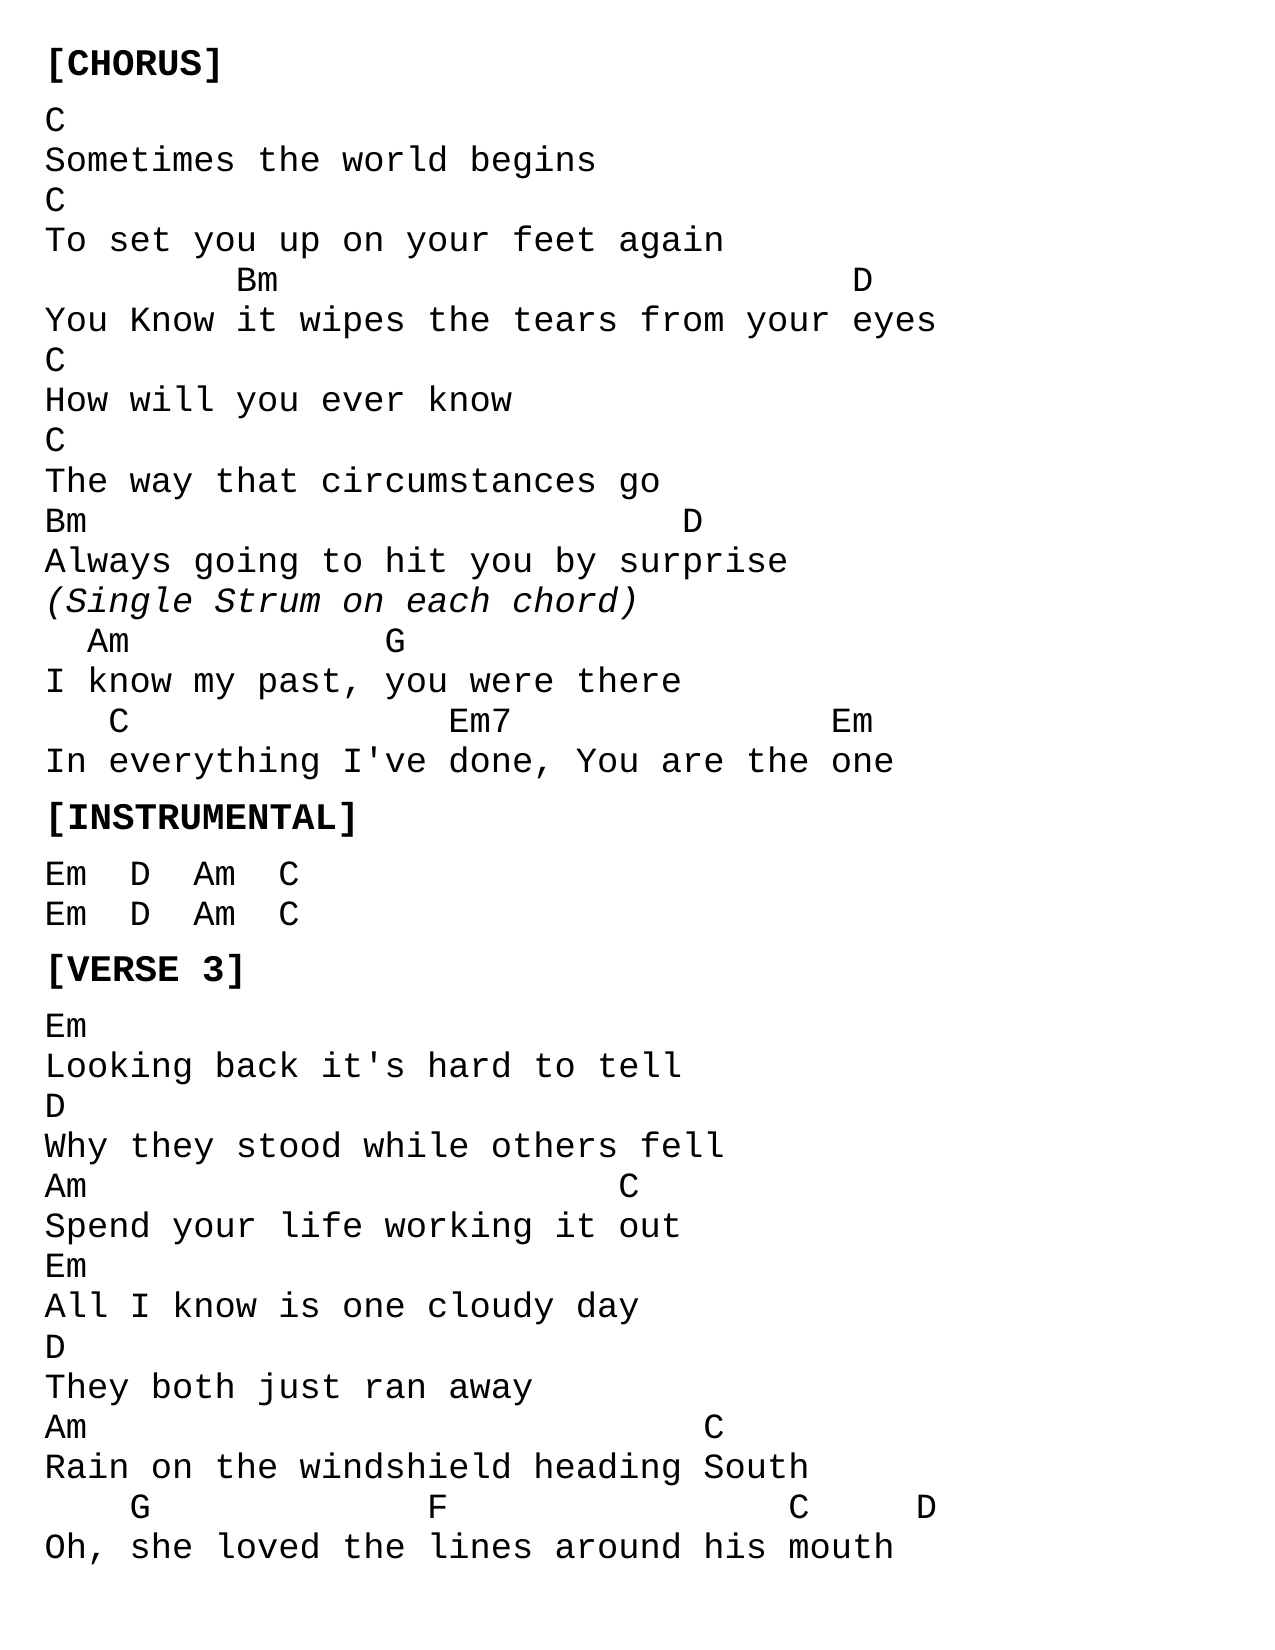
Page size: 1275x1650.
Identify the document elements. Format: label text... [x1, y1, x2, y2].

subtitle [CHORUS] [44, 44, 1231, 87]
text Oh, she loved the lines around his mouth [44, 1529, 1231, 1569]
text Em D Am C [44, 896, 1231, 936]
text The way that circumstances go [44, 462, 1231, 503]
text Em [44, 1008, 1231, 1048]
text (Single Strum on each chord) [44, 583, 1231, 623]
text You Know it wipes the tears from your eyes [44, 302, 1231, 342]
text D [44, 1088, 1231, 1128]
text Am C [44, 1409, 1231, 1449]
text C [44, 102, 1231, 142]
text Em [44, 1248, 1231, 1288]
text Why they stood while others fell [44, 1128, 1231, 1168]
text Em D Am C [44, 855, 1231, 896]
subtitle [VERSE 3] [44, 950, 1231, 993]
text C Em7 Em [44, 703, 1231, 743]
text How will you ever know [44, 382, 1231, 422]
text Am G [44, 623, 1231, 663]
text G F C D [44, 1489, 1231, 1529]
text They both just ran away [44, 1369, 1231, 1409]
text Bm D [44, 503, 1231, 543]
text In everything I've done, You are the one [44, 743, 1231, 783]
text Am C [44, 1168, 1231, 1208]
text C [44, 182, 1231, 222]
text Looking back it's hard to tell [44, 1048, 1231, 1088]
text I know my past, you were there [44, 663, 1231, 703]
subtitle [INSTRUMENTAL] [44, 798, 1231, 841]
text D [44, 1328, 1231, 1369]
text Sometimes the world begins [44, 142, 1231, 182]
text All I know is one cloudy day [44, 1288, 1231, 1328]
text Bm D [44, 262, 1231, 302]
text C [44, 422, 1231, 462]
text C [44, 342, 1231, 382]
text To set you up on your feet again [44, 222, 1231, 262]
text Always going to hit you by surprise [44, 543, 1231, 583]
text Rain on the windshield heading South [44, 1449, 1231, 1489]
text Spend your life working it out [44, 1208, 1231, 1248]
